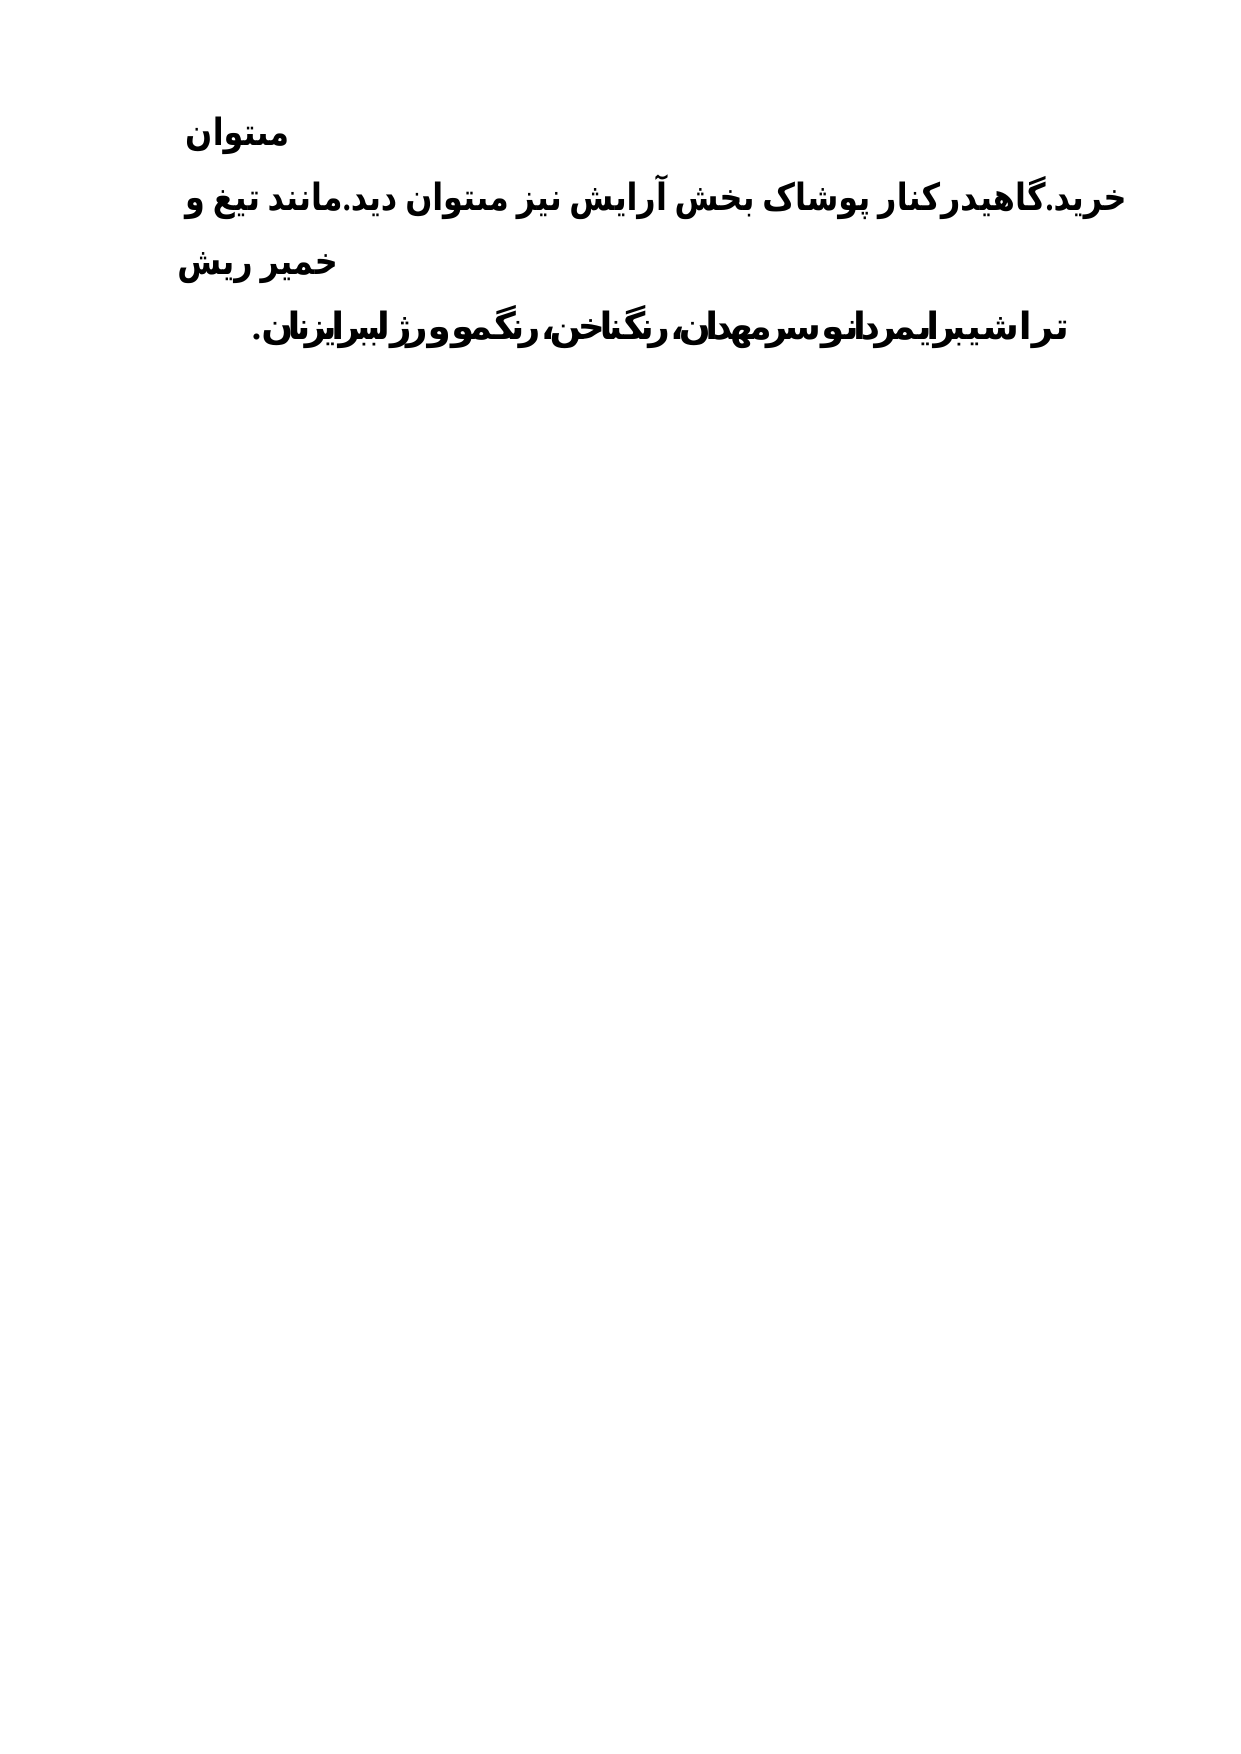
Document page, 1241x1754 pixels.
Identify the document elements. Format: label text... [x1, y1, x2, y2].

text مىتوان خريد.گاھیدرکنار پوشاک بخش آرايش نيز مىتوان ديد.مانند تيغ و خمير ريش [177, 110, 1201, 283]
text تراشیبرایمردانوسرمهدان،رنگناخن،رنگموورژلببرایزنان. [252, 304, 1201, 348]
